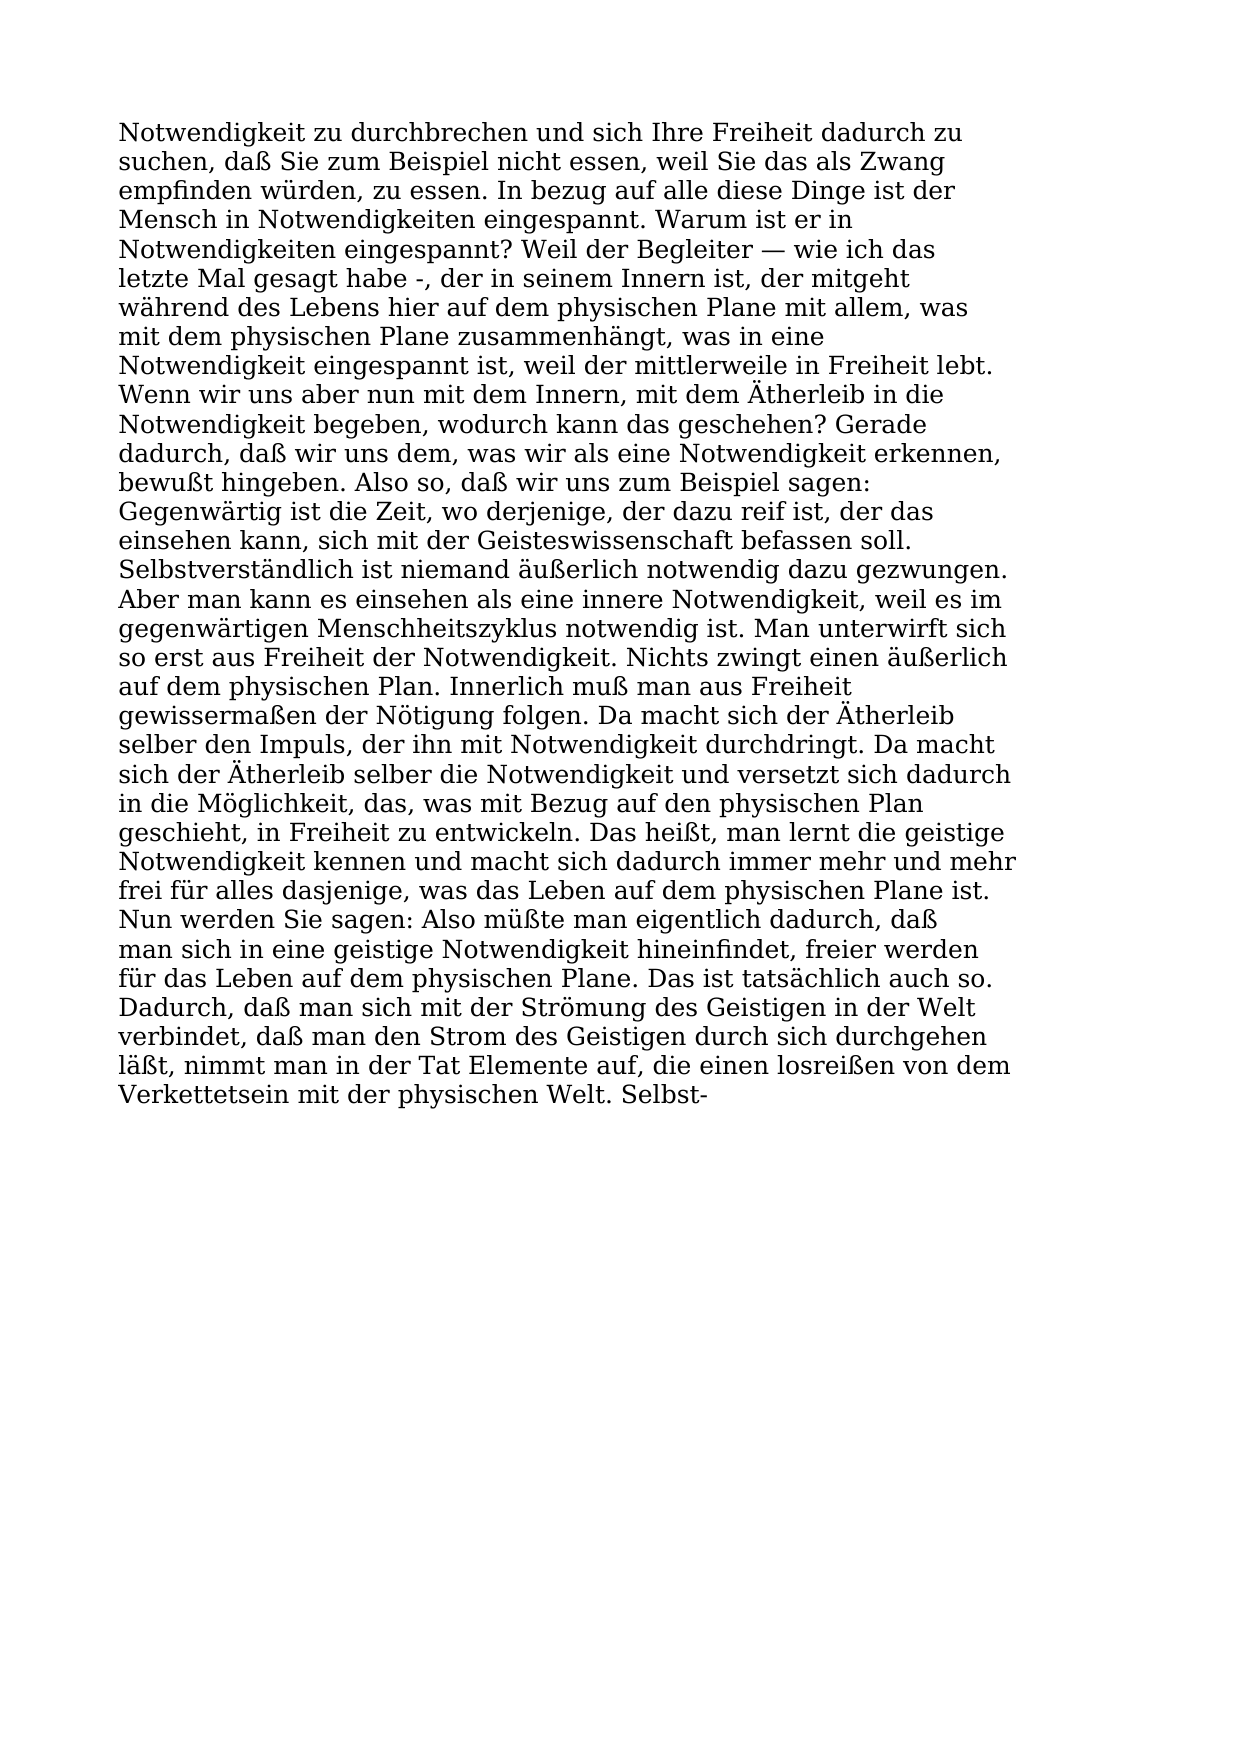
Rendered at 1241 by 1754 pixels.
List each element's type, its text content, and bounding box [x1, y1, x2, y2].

text man sich in eine geistige Notwendigkeit hineinfindet, freier werden [118, 935, 1122, 964]
text so erst aus Freiheit der Notwendigkeit. Nichts zwingt einen äußerlich [118, 643, 1122, 672]
text Nun werden Sie sagen: Also müßte man eigentlich dadurch, daß [118, 906, 1122, 935]
text für das Leben auf dem physischen Plane. Das ist tatsächlich auch so. [118, 964, 1122, 993]
text bewußt hingeben. Also so, daß wir uns zum Beispiel sagen: [118, 468, 1122, 497]
text suchen, daß Sie zum Beispiel nicht essen, weil Sie das als Zwang [118, 147, 1122, 176]
text einsehen kann, sich mit der Geisteswissenschaft befassen soll. [118, 526, 1122, 556]
text Notwendigkeit kennen und macht sich dadurch immer mehr und mehr [118, 847, 1122, 876]
text geschieht, in Freiheit zu entwickeln. Das heißt, man lernt die geistige [118, 818, 1122, 847]
text mit dem physischen Plane zusammenhängt, was in eine [118, 322, 1122, 351]
text Mensch in Notwendigkeiten eingespannt. Warum ist er in [118, 206, 1122, 235]
text selber den Impuls, der ihn mit Notwendigkeit durchdringt. Da macht [118, 731, 1122, 760]
text gegenwärtigen Menschheitszyklus notwendig ist. Man unterwirft sich [118, 614, 1122, 643]
text gewissermaßen der Nötigung folgen. Da macht sich der Ätherleib [118, 701, 1122, 731]
text in die Möglichkeit, das, was mit Bezug auf den physischen Plan [118, 789, 1122, 818]
text Verkettetsein mit der physischen Welt. Selbst- [118, 1081, 1122, 1110]
text Notwendigkeit zu durchbrechen und sich Ihre Freiheit dadurch zu [118, 118, 1122, 147]
text Notwendigkeit begeben, wodurch kann das geschehen? Gerade [118, 410, 1122, 439]
text letzte Mal gesagt habe -, der in seinem Innern ist, der mitgeht [118, 264, 1122, 293]
text frei für alles dasjenige, was das Leben auf dem physischen Plane ist. [118, 876, 1122, 906]
text Notwendigkeit eingespannt ist, weil der mittlerweile in Freiheit lebt. [118, 351, 1122, 381]
text läßt, nimmt man in der Tat Elemente auf, die einen losreißen von dem [118, 1051, 1122, 1081]
text sich der Ätherleib selber die Notwendigkeit und versetzt sich dadurch [118, 760, 1122, 789]
text empfinden würden, zu essen. In bezug auf alle diese Dinge ist der [118, 176, 1122, 206]
text Notwendigkeiten eingespannt? Weil der Begleiter — wie ich das [118, 235, 1122, 264]
text Selbstverständlich ist niemand äußerlich notwendig dazu gezwungen. [118, 556, 1122, 585]
text während des Lebens hier auf dem physischen Plane mit allem, was [118, 293, 1122, 322]
text dadurch, daß wir uns dem, was wir als eine Notwendigkeit erkennen, [118, 439, 1122, 468]
text Gegenwärtig ist die Zeit, wo derjenige, der dazu reif ist, der das [118, 497, 1122, 526]
text auf dem physischen Plan. Innerlich muß man aus Freiheit [118, 672, 1122, 701]
text Dadurch, daß man sich mit der Strömung des Geistigen in der Welt [118, 993, 1122, 1022]
text Aber man kann es einsehen als eine innere Notwendigkeit, weil es im [118, 585, 1122, 614]
text verbindet, daß man den Strom des Geistigen durch sich durchgehen [118, 1022, 1122, 1051]
text Wenn wir uns aber nun mit dem Innern, mit dem Ätherleib in die [118, 381, 1122, 410]
